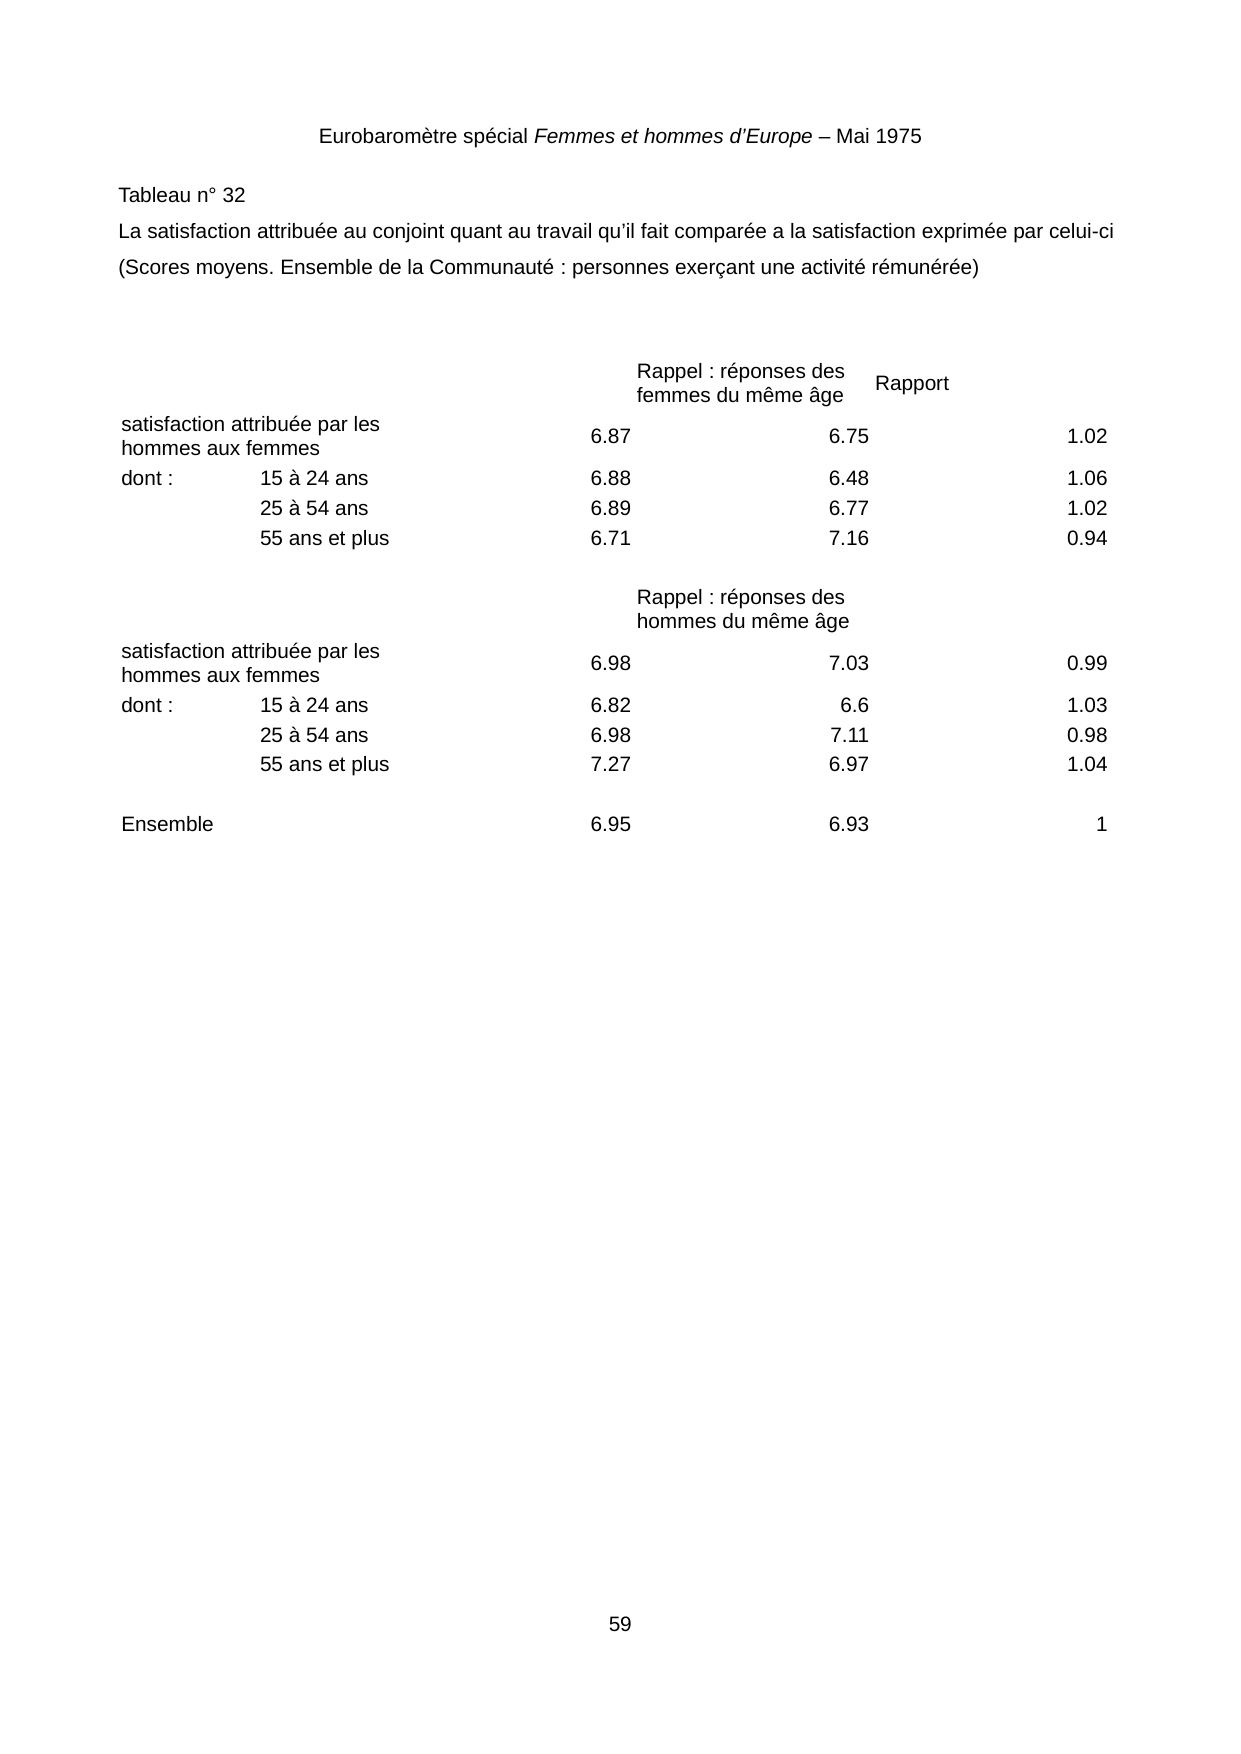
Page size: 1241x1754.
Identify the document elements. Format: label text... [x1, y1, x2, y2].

table_cell [395, 553, 634, 582]
table_cell 1,03 [872, 690, 1110, 719]
table_cell dont : [118, 463, 257, 493]
table_cell 0,99 [872, 636, 1110, 690]
table_cell [872, 582, 1110, 636]
table_cell satisfaction attribuée par les hommes aux femmes [118, 636, 395, 690]
table_cell [634, 553, 872, 582]
table_cell 7,11 [634, 720, 872, 749]
table_cell 1,02 [872, 409, 1110, 463]
table_header [118, 356, 257, 409]
table_cell 55 ans et plus [257, 749, 395, 779]
text Tableau n° 32 [118, 183, 1122, 207]
table_cell dont : [118, 690, 257, 719]
table_cell 7,27 [395, 749, 634, 779]
table_cell 6,98 [395, 636, 634, 690]
table_cell 25 à 54 ans [257, 720, 395, 749]
table_cell satisfaction attribuée par les hommes aux femmes [118, 409, 395, 463]
table_header Rapport [872, 356, 1110, 409]
table_cell 6,88 [395, 463, 634, 493]
table_cell 25 à 54 ans [257, 493, 395, 523]
table_cell 6,87 [395, 409, 634, 463]
table_cell Rappel : réponses des hommes du même âge [634, 582, 872, 636]
table_cell 6,6 [634, 690, 872, 719]
table_cell [872, 779, 1110, 809]
table_cell [118, 553, 257, 582]
table_header [257, 356, 395, 409]
table_cell 6,98 [395, 720, 634, 749]
table_cell 0,94 [872, 523, 1110, 552]
table_cell 6,71 [395, 523, 634, 552]
table_cell 6,75 [634, 409, 872, 463]
table_cell [257, 779, 395, 809]
table_cell 6,82 [395, 690, 634, 719]
table_cell [395, 582, 634, 636]
table_cell 6,77 [634, 493, 872, 523]
table_cell 6,95 [395, 809, 634, 839]
table_cell [118, 523, 257, 552]
table_header [395, 356, 634, 409]
table_cell [257, 582, 395, 636]
table_cell 0,98 [872, 720, 1110, 749]
table_cell Ensemble [118, 809, 257, 839]
table_cell 7,03 [634, 636, 872, 690]
table_cell [118, 582, 257, 636]
table_cell 7,16 [634, 523, 872, 552]
table_header Rappel : réponses des femmes du même âge [634, 356, 872, 409]
table_cell [257, 553, 395, 582]
text (Scores moyens. Ensemble de la Communauté : personnes exerçant une activité rémunérée) [118, 254, 1122, 278]
table_cell 55 ans et plus [257, 523, 395, 552]
table_cell [118, 749, 257, 779]
table_cell 1,04 [872, 749, 1110, 779]
table_cell [118, 779, 257, 809]
table_cell 1 [872, 809, 1110, 839]
table_cell 6,97 [634, 749, 872, 779]
table_cell 1,02 [872, 493, 1110, 523]
table_cell 6,48 [634, 463, 872, 493]
text La satisfaction attribuée au conjoint quant au travail qu’il fait comparée a la satisfaction exprimée par celui-ci [118, 219, 1122, 243]
table_cell 15 à 24 ans [257, 463, 395, 493]
table_cell [257, 809, 395, 839]
table_cell [872, 553, 1110, 582]
table_cell 15 à 24 ans [257, 690, 395, 719]
table_cell [118, 493, 257, 523]
table_cell 6,93 [634, 809, 872, 839]
table_cell 1,06 [872, 463, 1110, 493]
table_cell [118, 720, 257, 749]
table_cell [395, 779, 634, 809]
table_cell 6,89 [395, 493, 634, 523]
table_cell [634, 779, 872, 809]
